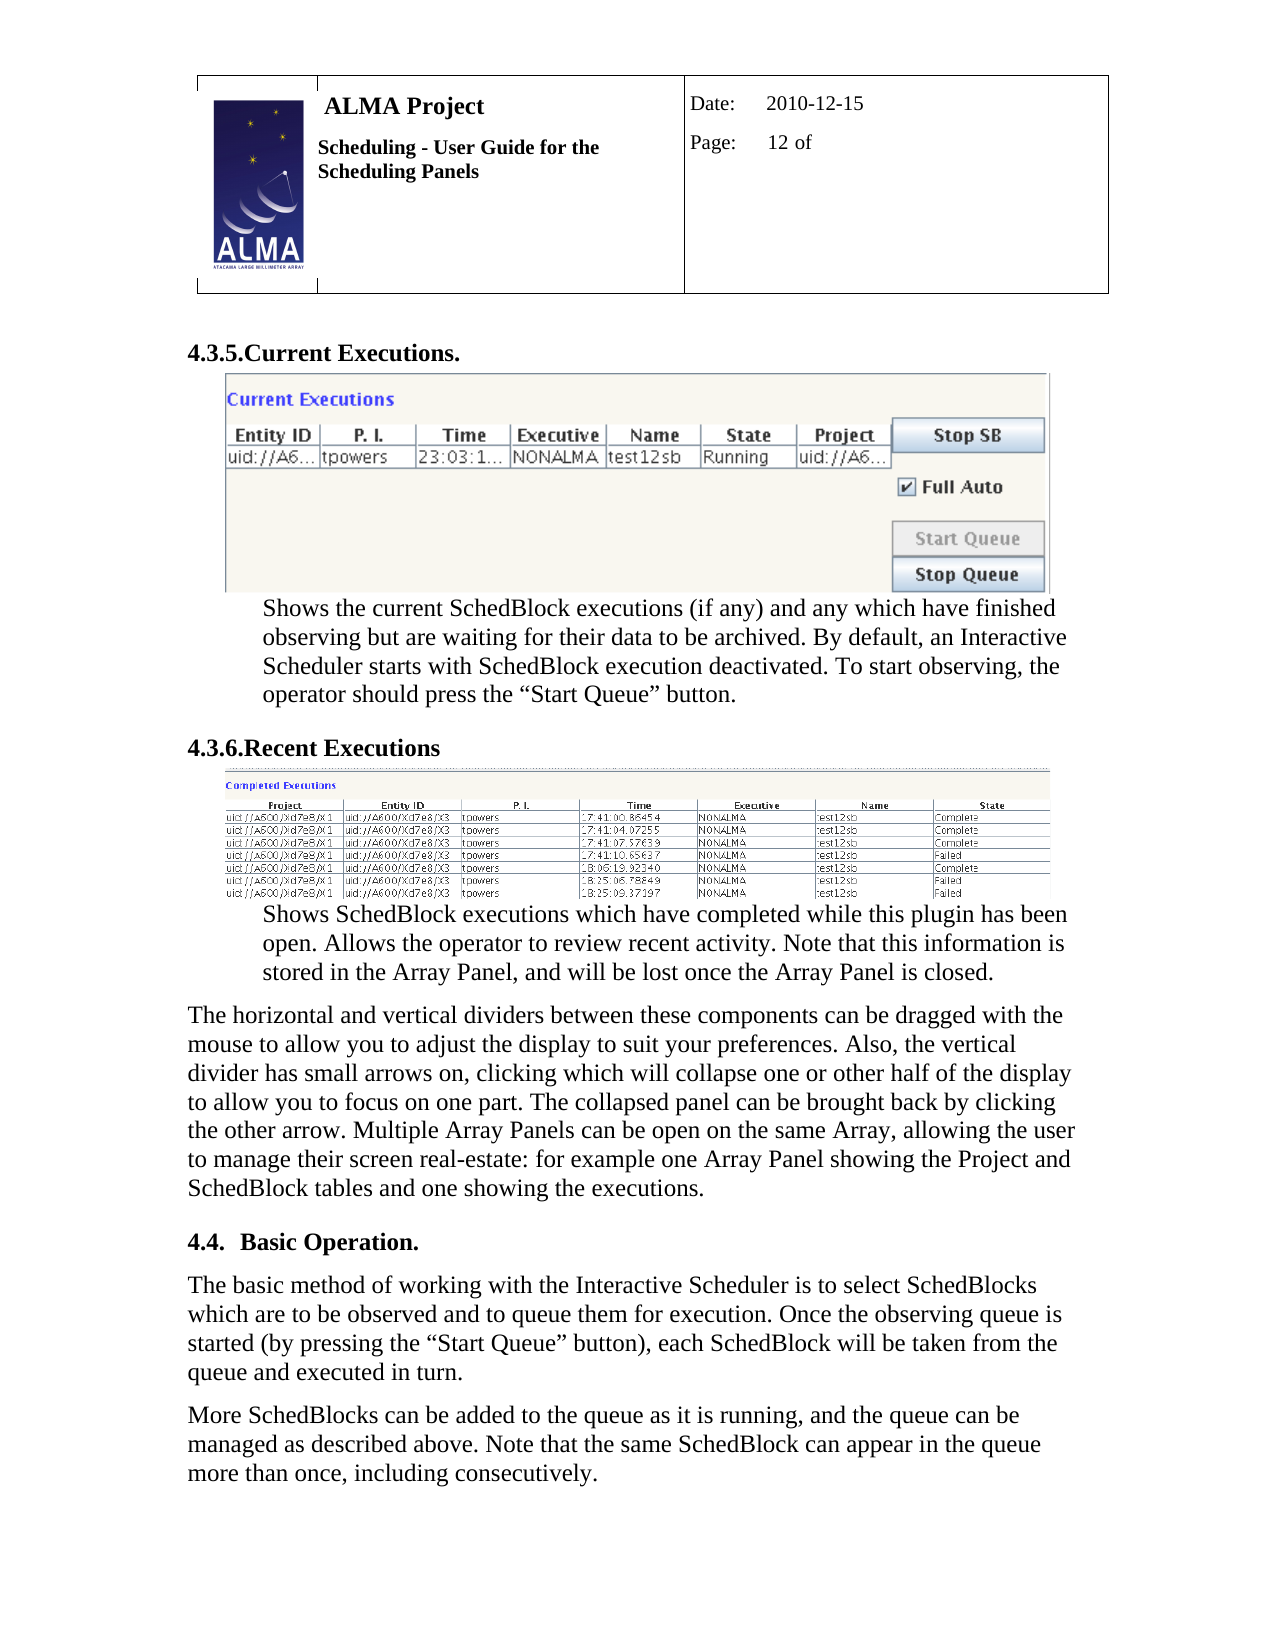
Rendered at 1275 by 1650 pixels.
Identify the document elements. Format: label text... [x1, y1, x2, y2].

picture [225, 768, 1050, 899]
text The basic method of working with the Interactive Scheduler is to select SchedBlocks which are to be observed and to queue them for execution. Once the observing queue is started (by pressing the “Start Queue” button), each SchedBlock will be taken from the queue and executed in turn. [187, 1270, 1087, 1385]
text The horizontal and vertical dividers between these components can be dragged with the mouse to allow you to adjust the display to suit your preferences. Also, the vertical divider has small arrows on, clicking which will collapse one or other half of the display to allow you to focus on one part. The collapsed panel can be brought back by clicking the other arrow. Multiple Array Panels can be open on the same Array, allowing the user to manage their screen real-estate: for example one Array Panel showing the Project and SchedBlock tables and one showing the executions. [187, 1000, 1087, 1202]
picture [213, 100, 304, 270]
text Shows SchedBlock executions which have completed while this plugin has been open. Allows the operator to review recent activity. Note that this information is stored in the Array Panel, and will be lost once the Array Panel is closed. [262, 777, 1087, 985]
subtitle Current Executions. [187, 338, 1087, 367]
text Shows the current SchedBlock executions (if any) and any which have finished observing but are waiting for their data to be archived. By default, an Interactive Scheduler starts with SchedBlock execution deactivated. To start observing, the operator should press the “Start Queue” button. [262, 594, 1087, 708]
text More SchedBlocks can be added to the queue as it is running, and the queue can be managed as described above. Note that the same SchedBlock can appear in the queue more than once, including consecutively. [187, 1400, 1087, 1487]
picture [225, 373, 1050, 594]
subtitle Recent Executions [187, 733, 1087, 762]
subtitle Basic Operation. [187, 1227, 1087, 1255]
